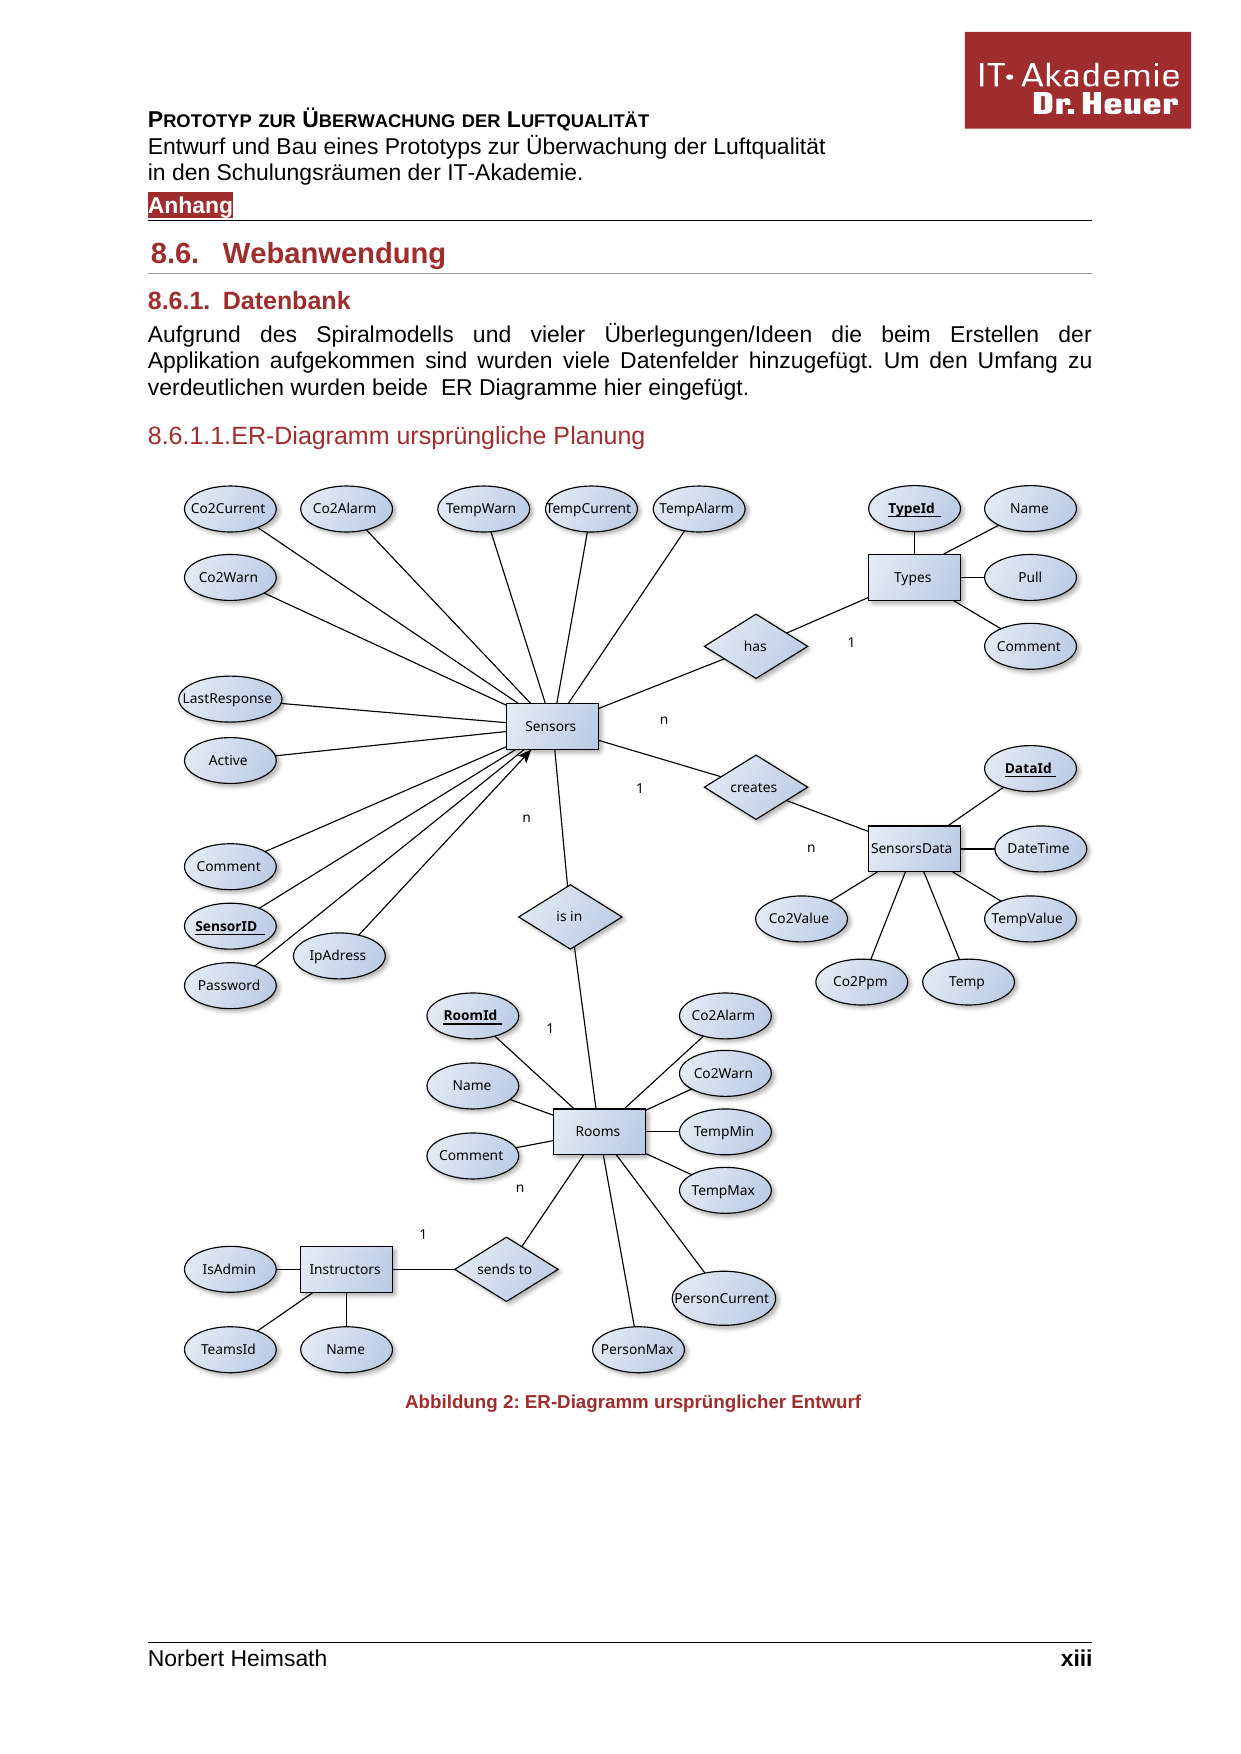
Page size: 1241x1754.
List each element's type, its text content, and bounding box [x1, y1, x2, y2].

subtitle Datenbank [148, 286, 1092, 314]
subtitle ER-Diagramm ursprüngliche Planung [148, 421, 1092, 449]
text Aufgrund des Spiralmodells und vieler Überlegungen/Ideen die beim Erstellen der Applikation aufgekommen sind wurden viele Datenfelder hinzugefügt. Um den Umfang zu verdeutlichen wurden beide ER Diagramme hier eingefügt. [148, 321, 1092, 400]
text Abbildung 2: ER-Diagramm ursprünglicher Entwurf [161, 1391, 1105, 1412]
subtitle Webanwendung [148, 233, 1092, 273]
